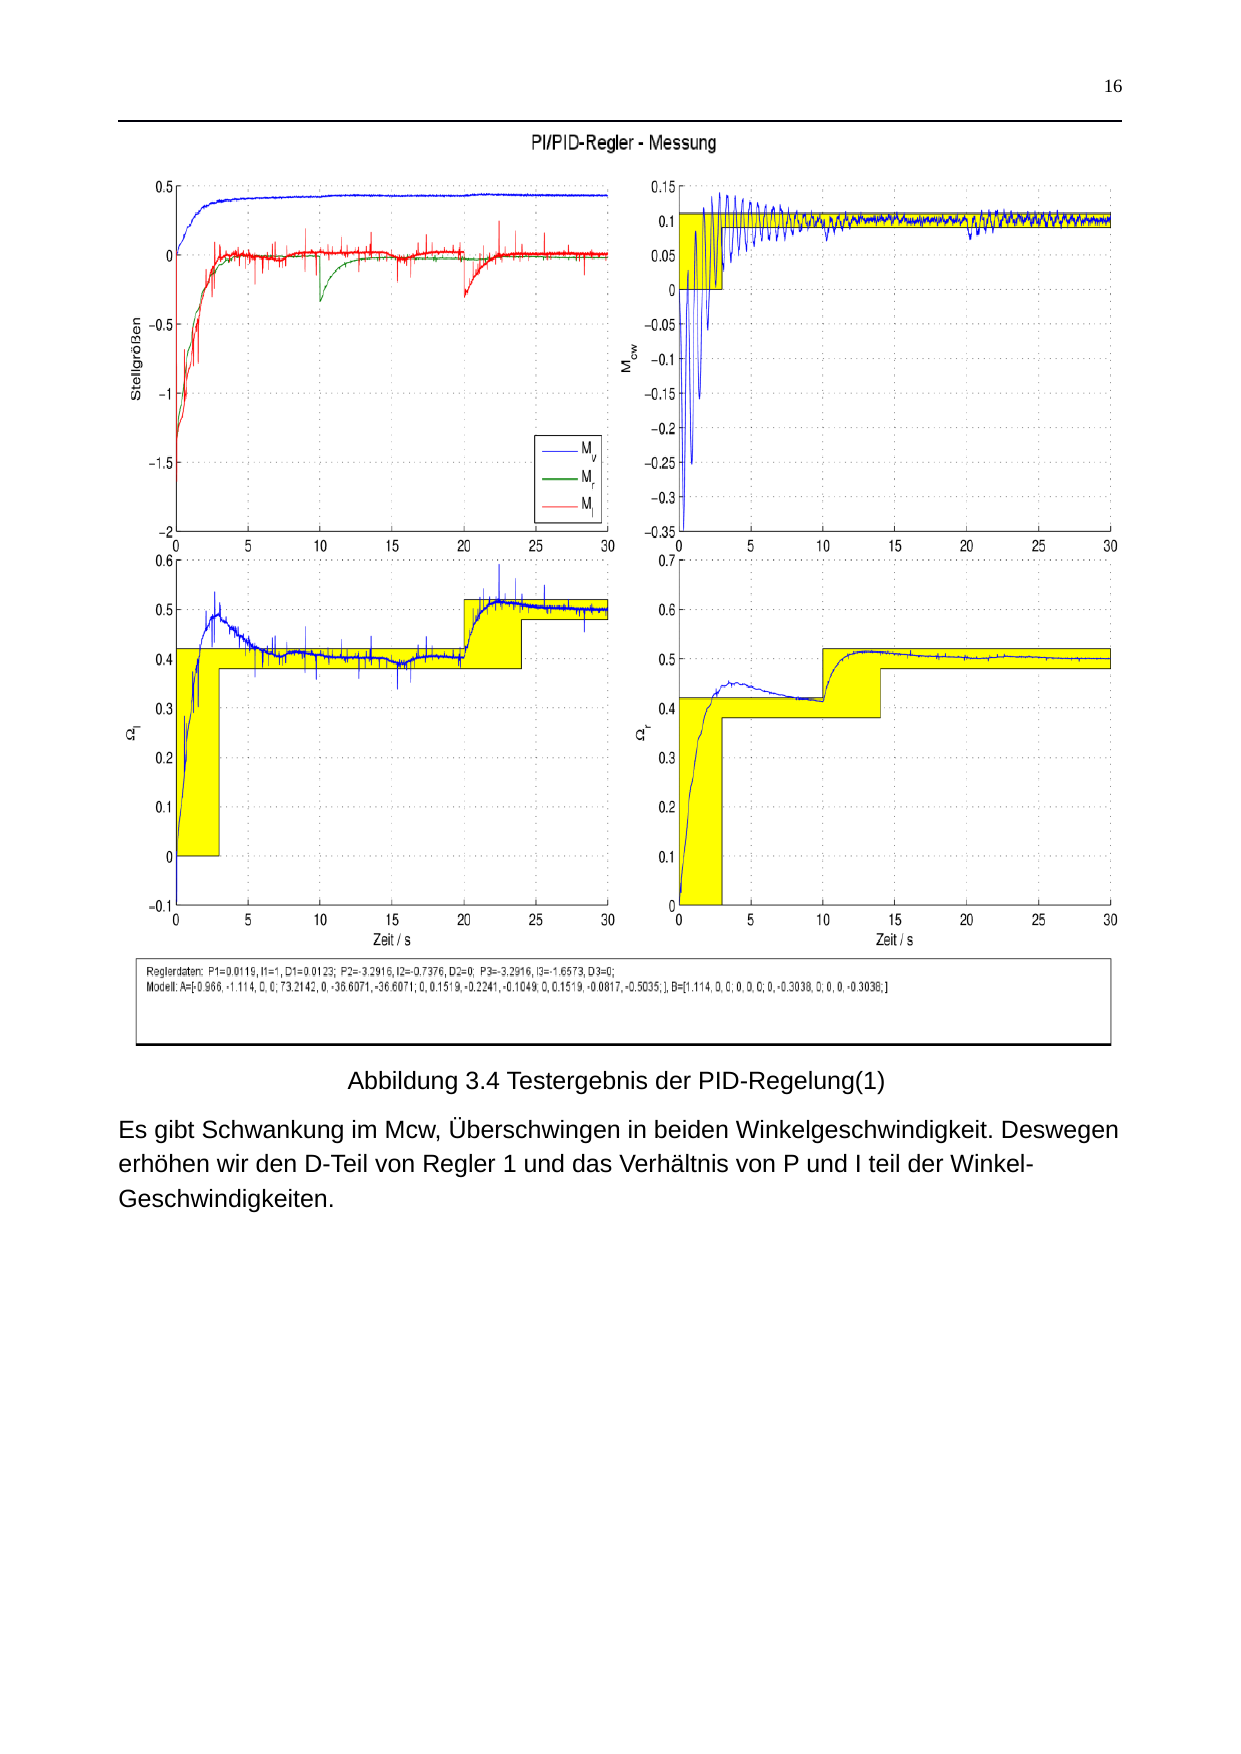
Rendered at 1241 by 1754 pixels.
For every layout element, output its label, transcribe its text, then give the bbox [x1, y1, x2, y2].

text Es gibt Schwankung im Mcw, Überschwingen in beiden Winkelgeschwindigkeit. Deswegen erhöhen wir den D-Teil von Regler 1 und das Verhältnis von P und I teil der Winkel-Geschwindigkeiten. [118, 1115, 1122, 1212]
text Abbildung 3.4 Testergebnis der PID-Regelung(1) [118, 1066, 1122, 1094]
picture [118, 122, 1122, 1046]
